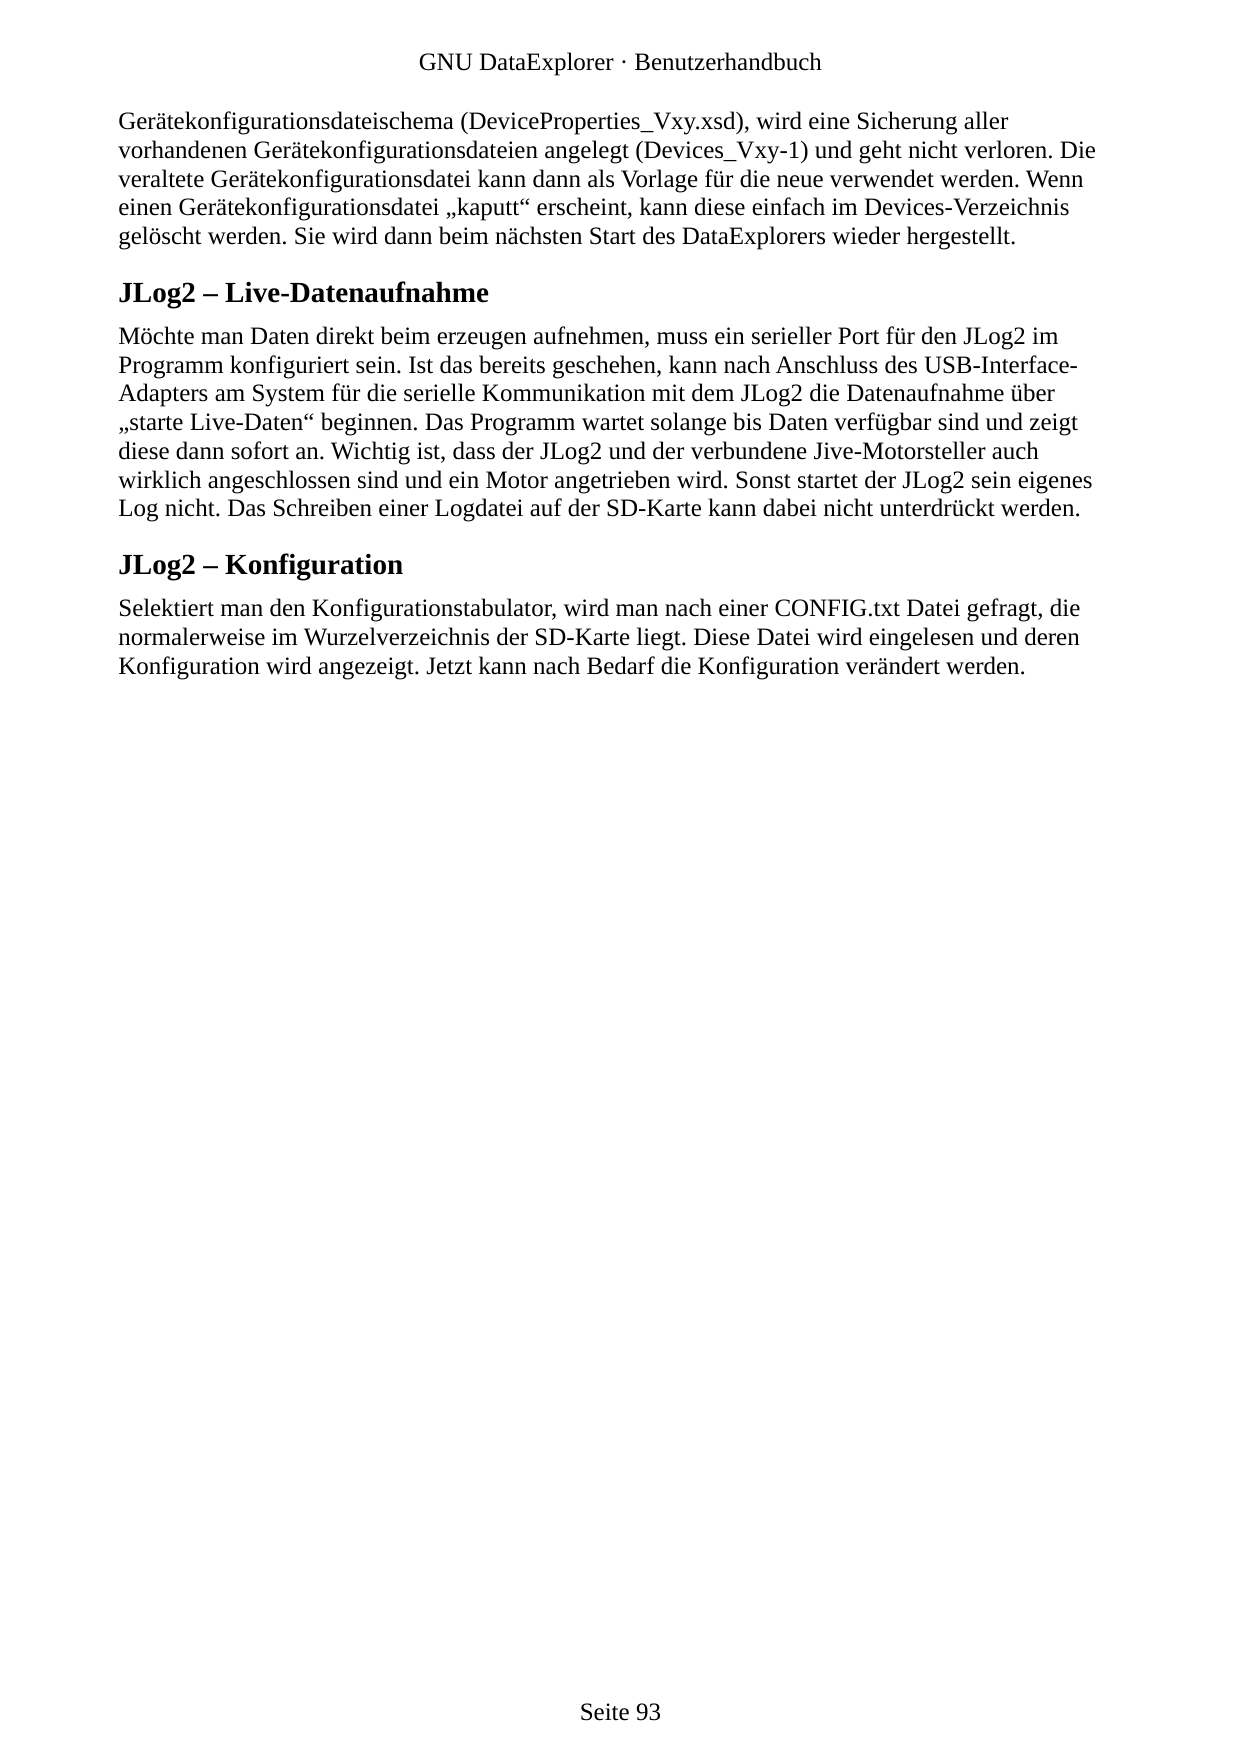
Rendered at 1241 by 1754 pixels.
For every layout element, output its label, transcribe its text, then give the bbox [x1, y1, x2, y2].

text Selektiert man den Konfigurationstabulator, wird man nach einer CONFIG.txt Datei gefragt, die normalerweise im Wurzelverzeichnis der SD-Karte liegt. Diese Datei wird eingelesen und deren Konfiguration wird angezeigt. Jetzt kann nach Bedarf die Konfiguration verändert werden. [118, 593, 1122, 679]
text Möchte man Daten direkt beim erzeugen aufnehmen, muss ein serieller Port für den JLog2 im Programm konfiguriert sein. Ist das bereits geschehen, kann nach Anschluss des USB-Interface-Adapters am System für die serielle Kommunikation mit dem JLog2 die Datenaufnahme über „starte Live-Daten“ beginnen. Das Programm wartet solange bis Daten verfügbar sind und zeigt diese dann sofort an. Wichtig ist, dass der JLog2 und der verbundene Jive-Motorsteller auch wirklich angeschlossen sind und ein Motor angetrieben wird. Sonst startet der JLog2 sein eigenes Log nicht. Das Schreiben einer Logdatei auf der SD-Karte kann dabei nicht unterdrückt werden. [118, 321, 1122, 522]
subtitle JLog2 – Live-Datenaufnahme [118, 275, 1122, 308]
text Gerätekonfigurationsdateischema (DeviceProperties_Vxy.xsd), wird eine Sicherung aller vorhandenen Gerätekonfigurationsdateien angelegt (Devices_Vxy-1) und geht nicht verloren. Die veraltete Gerätekonfigurationsdatei kann dann als Vorlage für die neue verwendet werden. Wenn einen Gerätekonfigurationsdatei „kaputt“ erscheint, kann diese einfach im Devices-Verzeichnis gelöscht werden. Sie wird dann beim nächsten Start des DataExplorers wieder hergestellt. [118, 106, 1122, 250]
subtitle JLog2 – Konfiguration [118, 547, 1122, 581]
